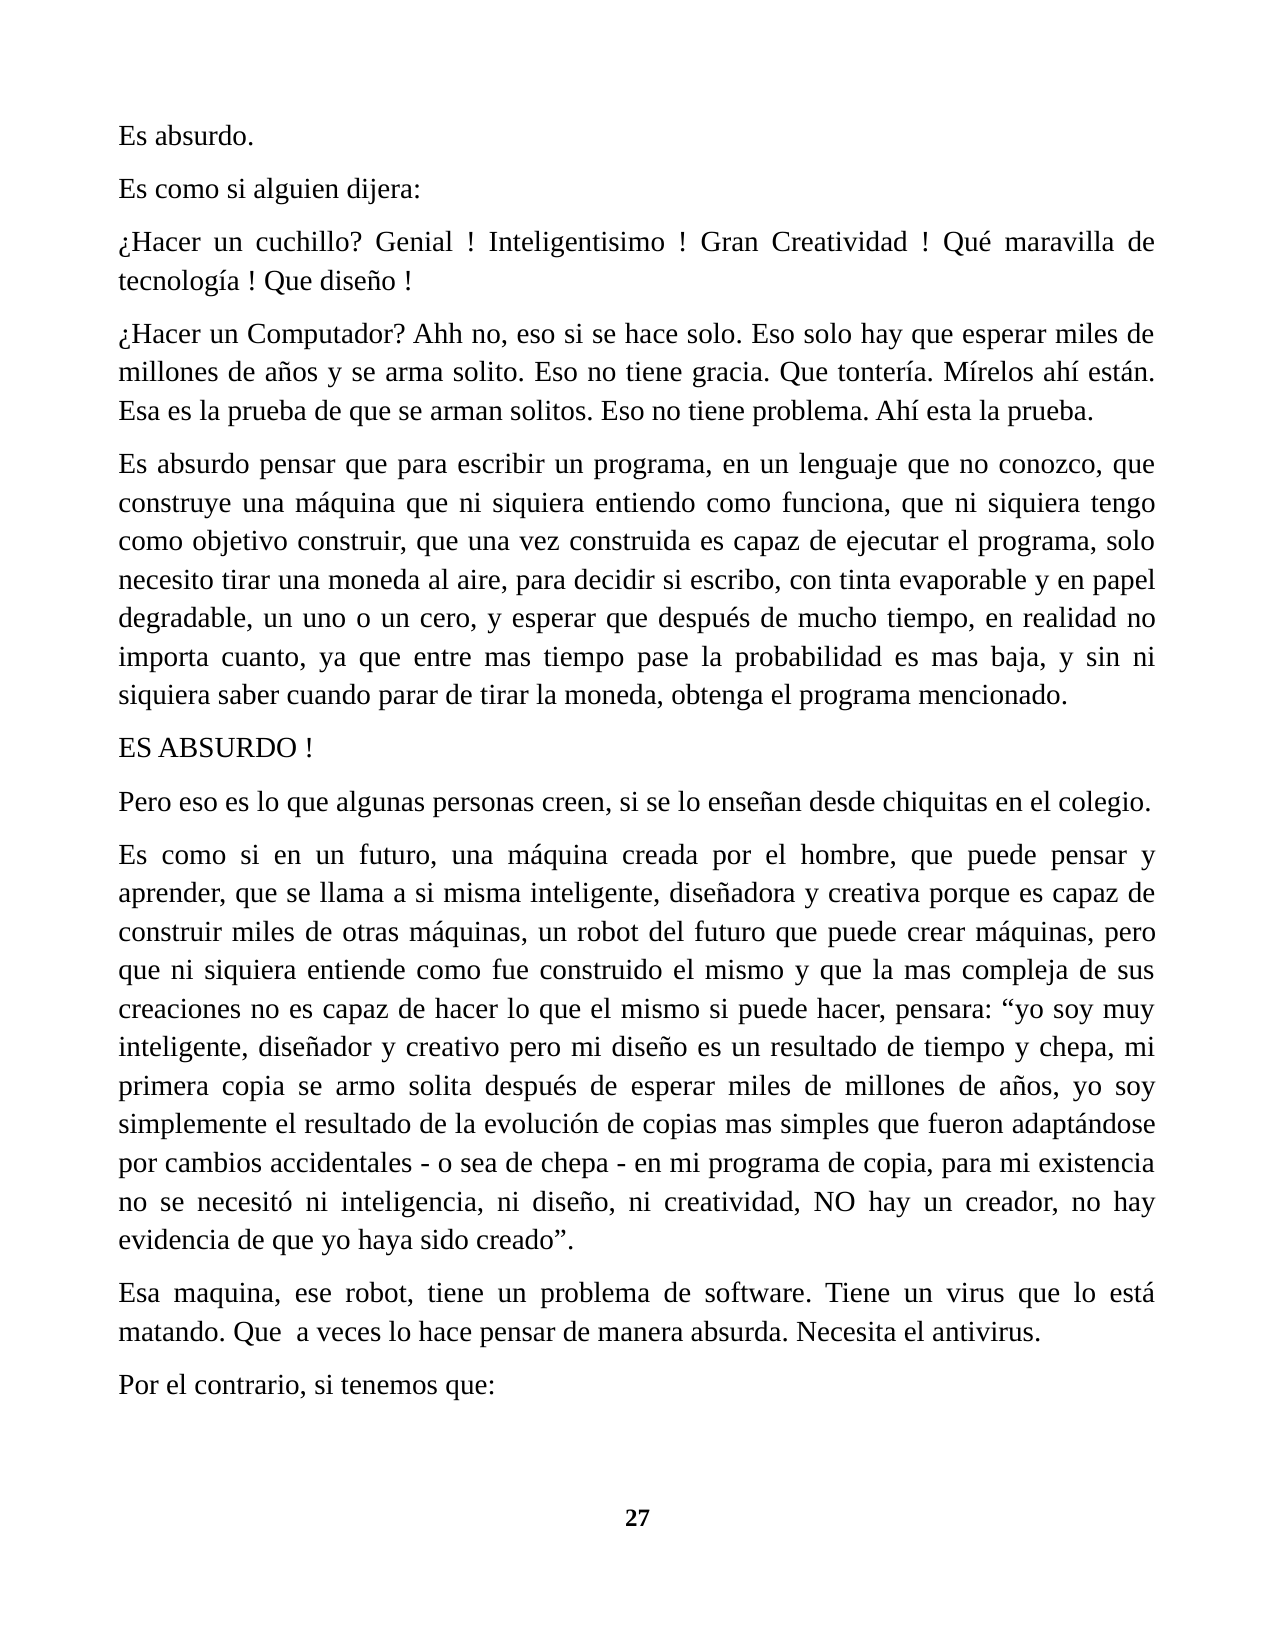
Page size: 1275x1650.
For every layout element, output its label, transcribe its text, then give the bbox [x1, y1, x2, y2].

text Es como si alguien dijera: [118, 171, 1157, 205]
text Pero eso es lo que algunas personas creen, si se lo enseñan desde chiquitas en el colegio. [118, 784, 1157, 817]
text Esa maquina, ese robot, tiene un problema de software. Tiene un virus que lo está matando. Que a veces lo hace pensar de manera absurda. Necesita el antivirus. [118, 1275, 1157, 1347]
text Por el contrario, si tenemos que: [118, 1367, 1157, 1401]
text Es como si en un futuro, una máquina creada por el hombre, que puede pensar y aprender, que se llama a si misma inteligente, diseñadora y creativa porque es capaz de construir miles de otras máquinas, un robot del futuro que puede crear máquinas, pero que ni siquiera entiende como fue construido el mismo y que la mas compleja de sus creaciones no es capaz de hacer lo que el mismo si puede hacer, pensara: “yo soy muy inteligente, diseñador y creativo pero mi diseño es un resultado de tiempo y chepa, mi primera copia se armo solita después de esperar miles de millones de años, yo soy simplemente el resultado de la evolución de copias mas simples que fueron adaptándose por cambios accidentales - o sea de chepa - en mi programa de copia, para mi existencia no se necesitó ni inteligencia, ni diseño, ni creatividad, NO hay un creador, no hay evidencia de que yo haya sido creado”. [118, 837, 1157, 1256]
text Es absurdo pensar que para escribir un programa, en un lenguaje que no conozco, que construye una máquina que ni siquiera entiendo como funciona, que ni siquiera tengo como objetivo construir, que una vez construida es capaz de ejecutar el programa, solo necesito tirar una moneda al aire, para decidir si escribo, con tinta evaporable y en papel degradable, un uno o un cero, y esperar que después de mucho tiempo, en realidad no importa cuanto, ya que entre mas tiempo pase la probabilidad es mas baja, y sin ni siquiera saber cuando parar de tirar la moneda, obtenga el programa mencionado. [118, 446, 1157, 711]
text ¿Hacer un cuchillo? Genial ! Inteligentisimo ! Gran Creatividad ! Qué maravilla de tecnología ! Que diseño ! [118, 224, 1157, 296]
text ES ABSURDO ! [118, 731, 1157, 764]
text Es absurdo. [118, 118, 1157, 152]
text ¿Hacer un Computador? Ahh no, eso si se hace solo. Eso solo hay que esperar miles de millones de años y se arma solito. Eso no tiene gracia. Que tontería. Mírelos ahí están. Esa es la prueba de que se arman solitos. Eso no tiene problema. Ahí esta la prueba. [118, 316, 1157, 427]
